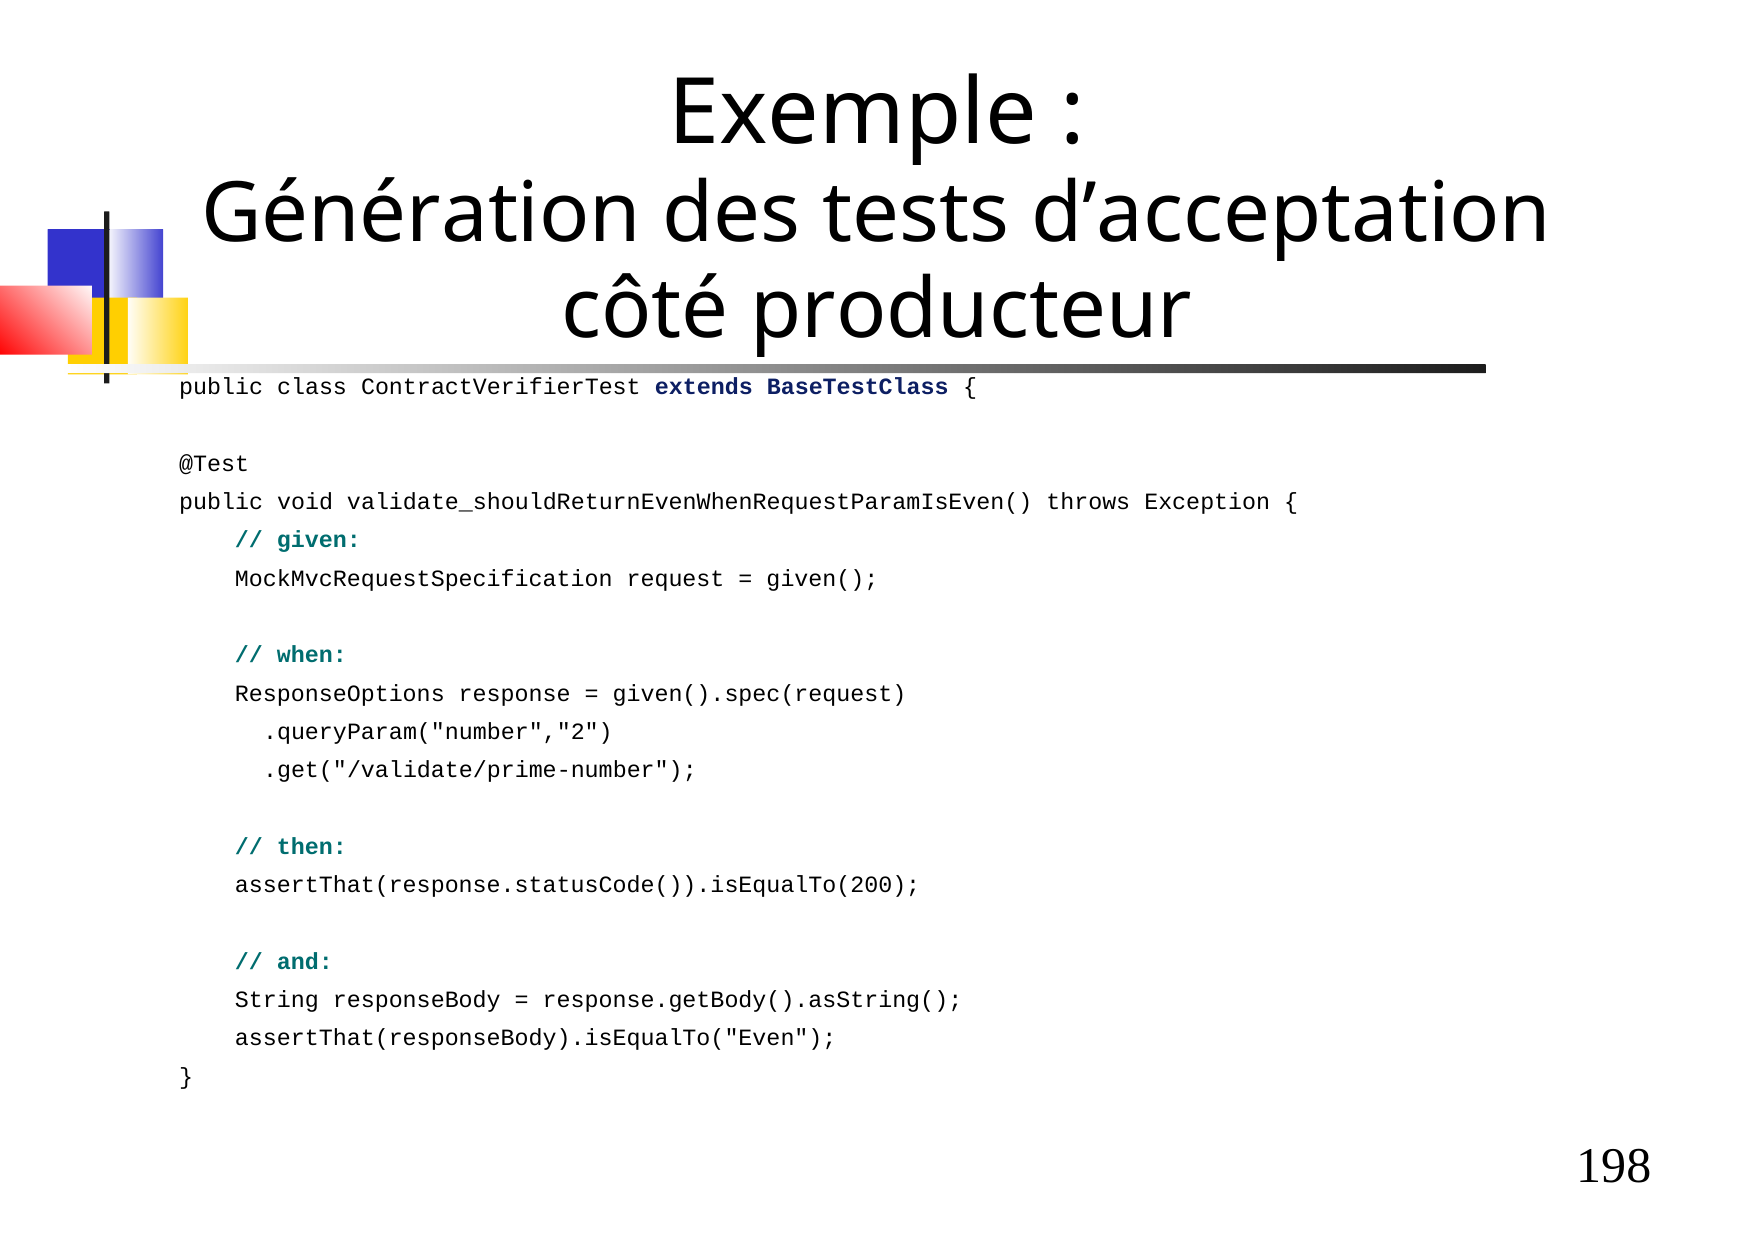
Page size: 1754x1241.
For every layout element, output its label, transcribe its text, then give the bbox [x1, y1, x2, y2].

title Exemple : Génération des tests d’acceptation côté producteur [183, 59, 1571, 357]
list public class ContractVerifierTest extends BaseTestClass { @Test public void validate_shouldReturnEvenWhenRequestParamIsEven() throws Exception { // given: MockMvcRequestSpecification request = given(); // when: ResponseOptions response = given().spec(request) .queryParam("number","2") .get("/validate/prime-number"); // then: assertThat(response.statusCode()).isEqualTo(200); // and: String responseBody = response.getBody().asString(); assertThat(responseBody).isEqualTo("Even"); } [179, 371, 1567, 1091]
